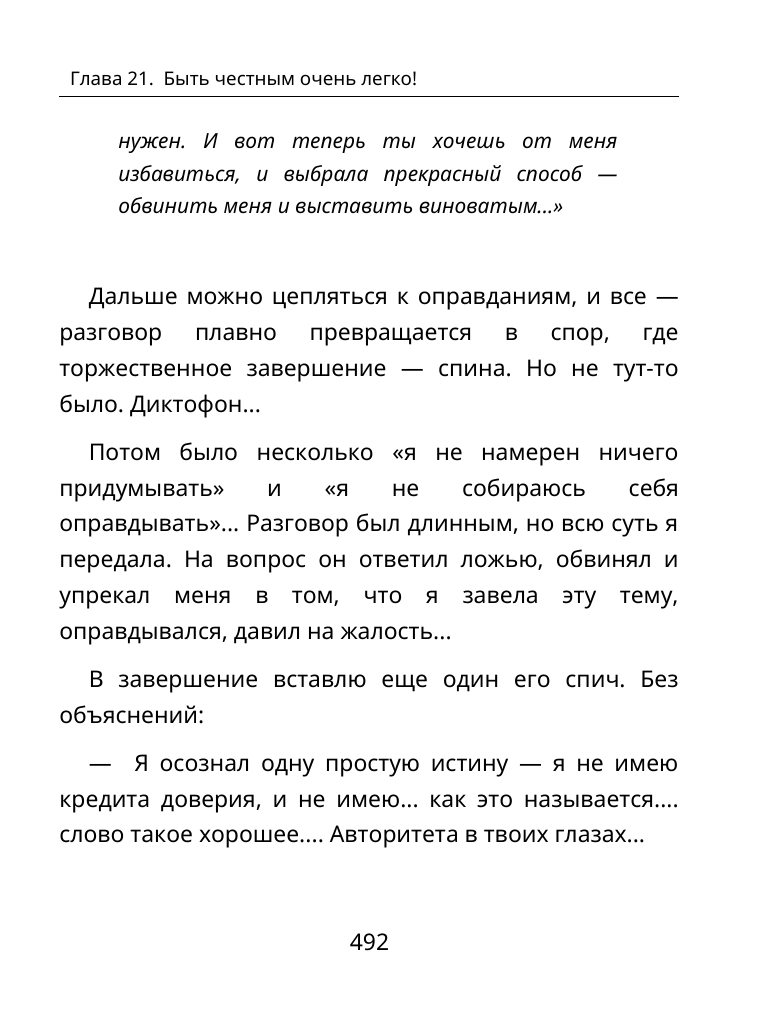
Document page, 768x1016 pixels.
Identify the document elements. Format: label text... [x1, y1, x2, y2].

text нужен. И вот теперь ты хочешь от меня избавиться, и выбрала прекрасный способ — обвинить меня и выставить виноватым...» [118, 126, 620, 220]
text В завершение вставлю еще один его спич. Без объяснений: [59, 663, 679, 730]
text Потом было несколько «я не намерен ничего придумывать» и «я не собираюсь себя оправдывать»... Разговор был длинным, но всю суть я передала. На вопрос он ответил ложью, обвинял и упрекал меня в том, что я завела эту тему, оправдывался, давил на жалость... [59, 436, 679, 646]
list Я осознал одну простую истину — я не имею кредита доверия, и не имею... как это называется.... слово такое хорошее.... Авторитета в твоих глазах... [59, 747, 679, 850]
text Дальше можно цепляться к оправданиям, и все — разговор плавно превращается в спор, где торжественное завершение — спина. Но не тут-то было. Диктофон... [59, 280, 679, 419]
